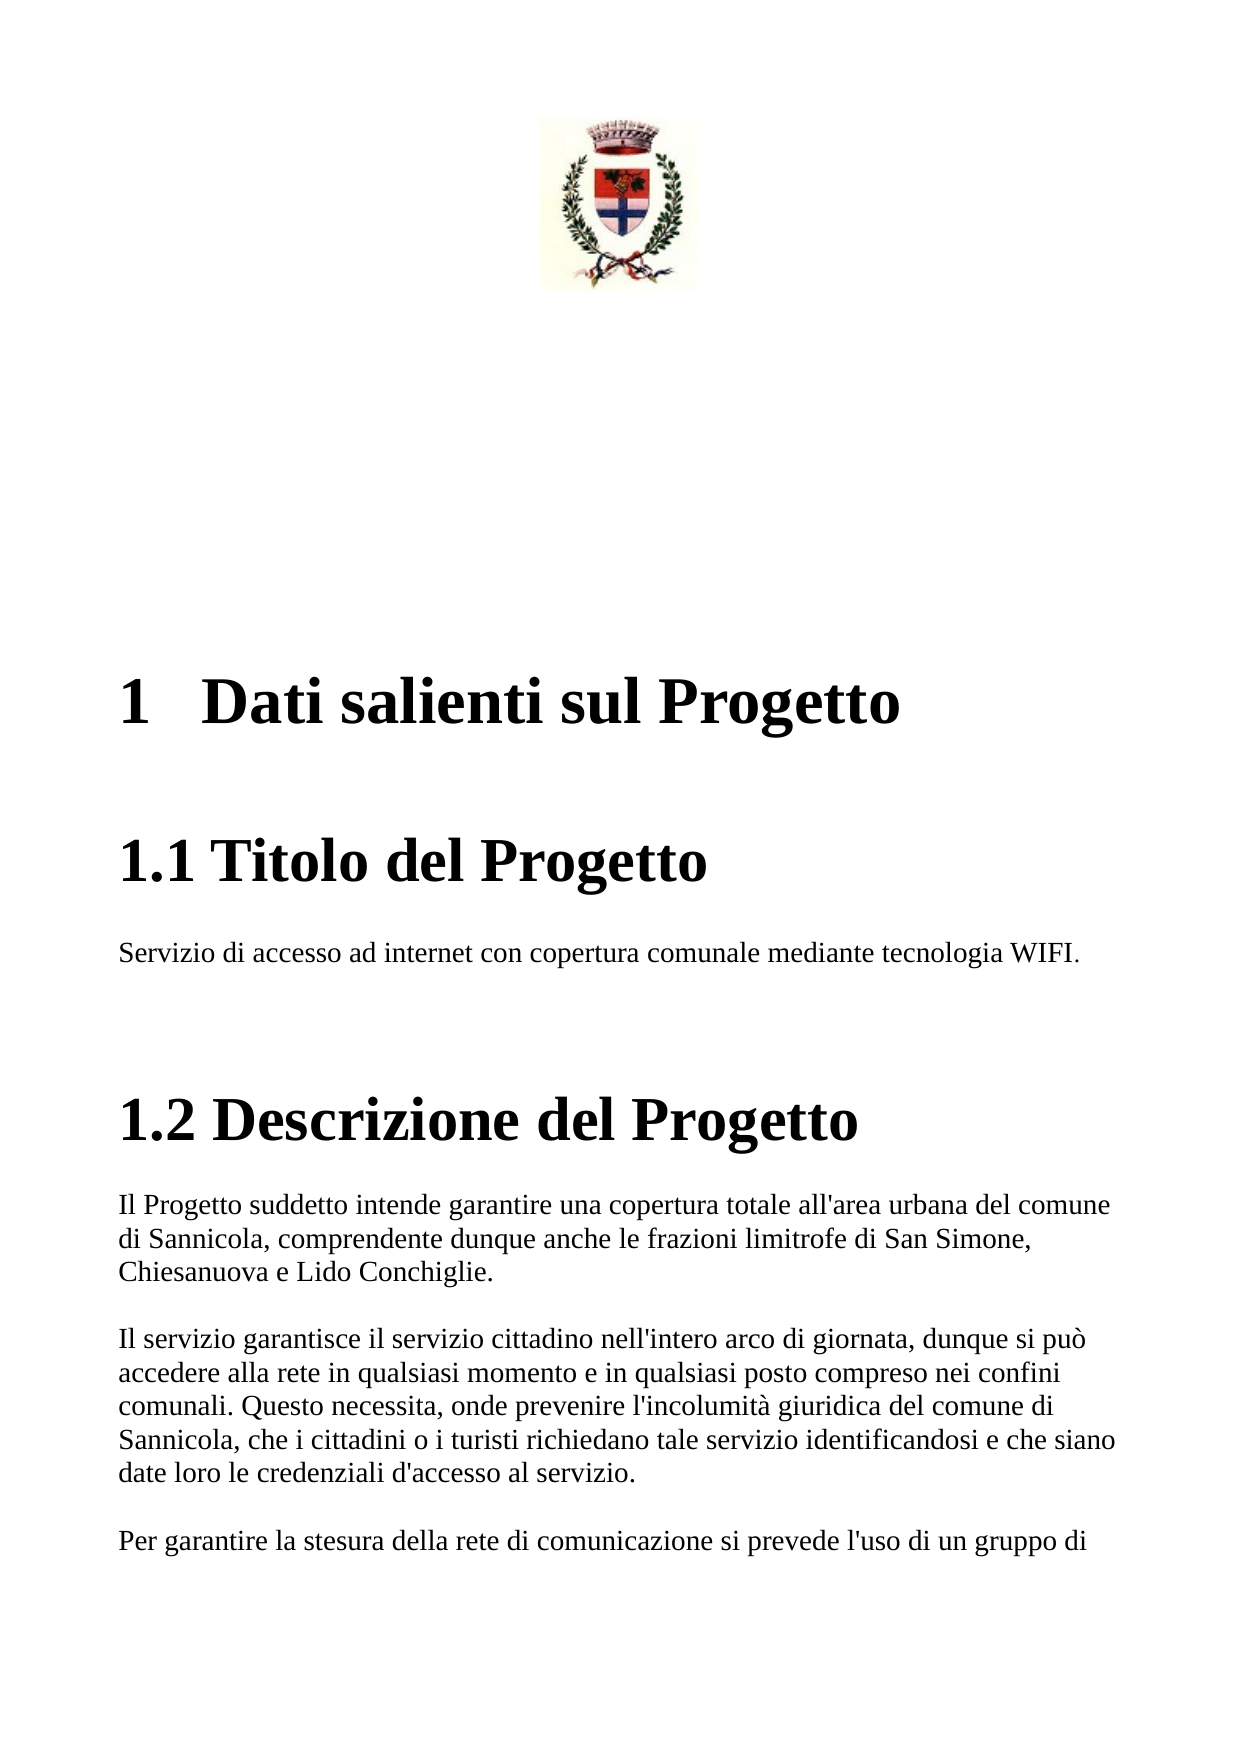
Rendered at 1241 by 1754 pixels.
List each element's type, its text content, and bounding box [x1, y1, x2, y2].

picture [540, 117, 700, 291]
list 1 Dati salienti sul Progetto [118, 662, 1122, 738]
text Servizio di accesso ad internet con copertura comunale mediante tecnologia WIFI. [118, 935, 1122, 969]
text 1.2 Descrizione del Progetto [118, 1082, 1122, 1154]
text Il servizio garantisce il servizio cittadino nell'intero arco di giornata, dunque si può accedere alla rete in qualsiasi momento e in qualsiasi posto compreso nei confini comunali. Questo necessita, onde prevenire l'incolumità giuridica del comune di Sannicola, che i cittadini o i turisti richiedano tale servizio identificandosi e che siano date loro le credenziali d'accesso al servizio. [118, 1321, 1122, 1489]
text Il Progetto suddetto intende garantire una copertura totale all'area urbana del comune di Sannicola, comprendente dunque anche le frazioni limitrofe di San Simone, Chiesanuova e Lido Conchiglie. [118, 1187, 1122, 1288]
text 1.1 Titolo del Progetto [118, 822, 1122, 894]
text Per garantire la stesura della rete di comunicazione si prevede l'uso di un gruppo di [118, 1523, 1122, 1556]
